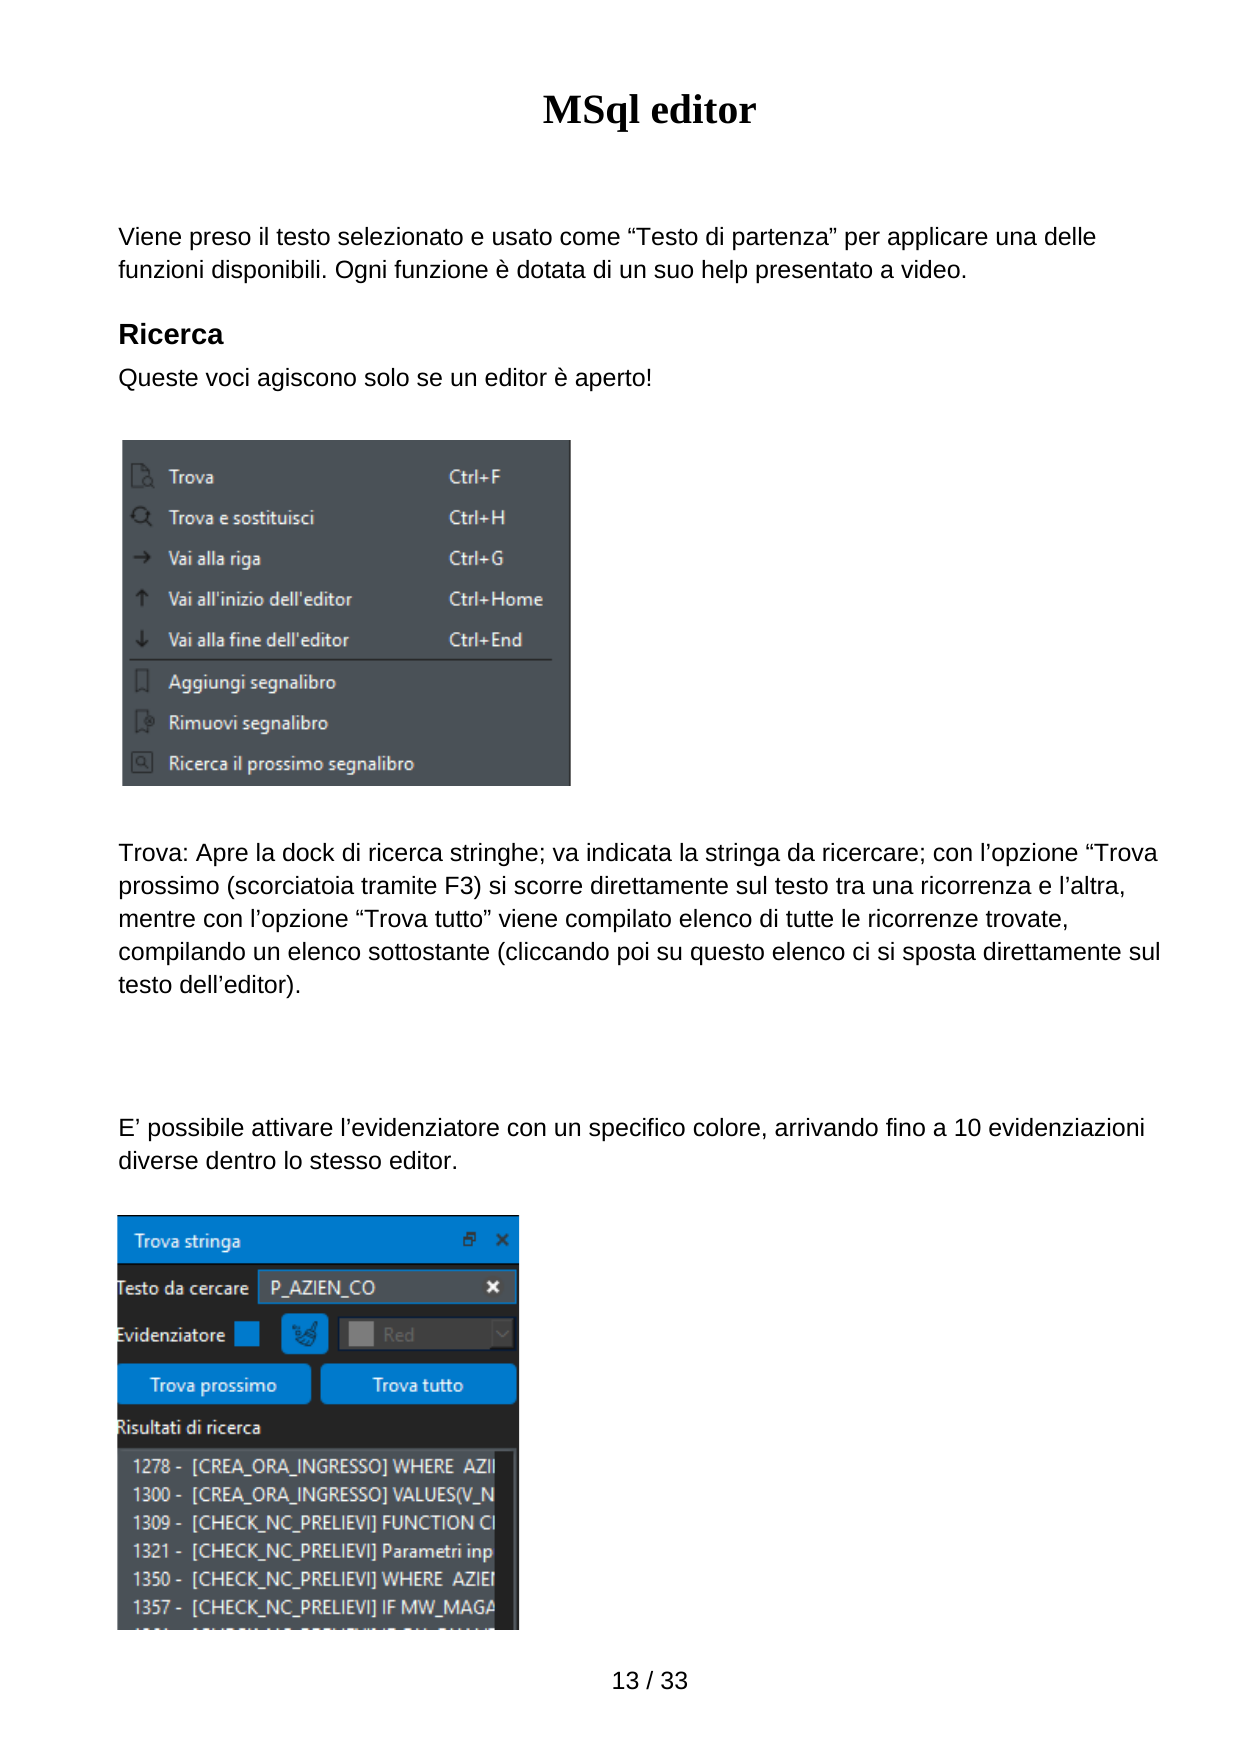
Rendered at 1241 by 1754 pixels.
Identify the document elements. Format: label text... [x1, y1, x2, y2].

subtitle Ricerca [118, 317, 1181, 351]
text Viene preso il testo selezionato e usato come “Testo di partenza” per applicare una delle funzioni disponibili. Ogni funzione è dotata di un suo help presentato a video. [118, 222, 1181, 284]
text E’ possibile attivare l’evidenziatore con un specifico colore, arrivando fino a 10 evidenziazioni diverse dentro lo stesso editor. [118, 1113, 1181, 1174]
text Queste voci agiscono solo se un editor è aperto! [118, 363, 1181, 392]
picture [117, 1215, 520, 1630]
text Trova: Apre la dock di ricerca stringhe; va indicata la stringa da ricercare; con l’opzione “Trova prossimo (scorciatoia tramite F3) si scorre direttamente sul testo tra una ricorrenza e l’altra, mentre con l’opzione “Trova tutto” viene compilato elenco di tutte le ricorrenze trovate, compilando un elenco sottostante (cliccando poi su questo elenco ci si sposta direttamente sul testo dell’editor). [118, 838, 1181, 999]
picture [122, 440, 571, 786]
